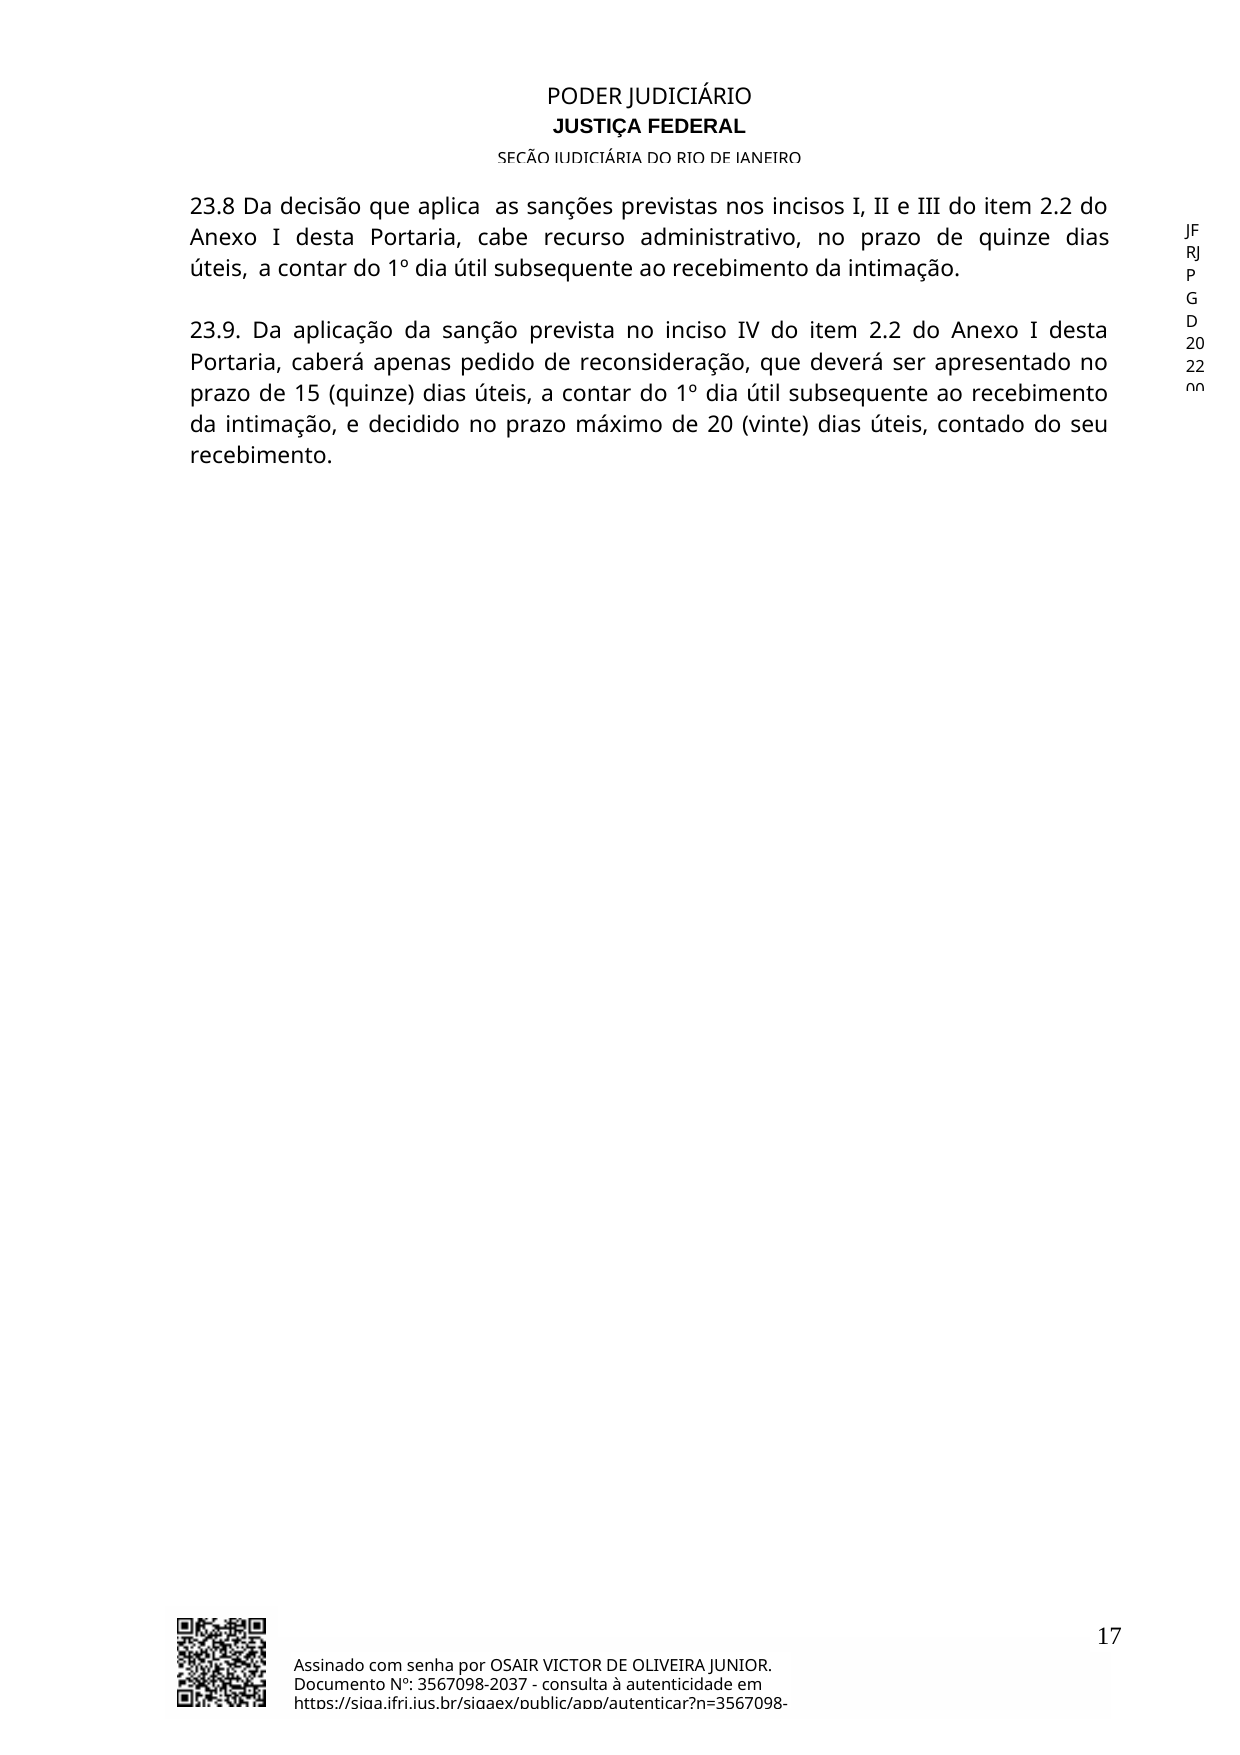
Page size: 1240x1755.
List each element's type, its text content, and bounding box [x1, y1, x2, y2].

text 23.8 Da decisão que aplica as sanções previstas nos incisos I, II e III do item 2.2 do Anexo I desta Portaria, cabe recurso administrativo, no prazo de quinze dias úteis, a contar do 1º dia útil subsequente ao recebimento da intimação. [189, 190, 1109, 284]
text 23.9. Da aplicação da sanção prevista no inciso IV do item 2.2 do Anexo I desta Portaria, caberá apenas pedido de reconsideração, que deverá ser apresentado no prazo de 15 (quinze) dias úteis, a contar do 1º dia útil subsequente ao recebimento da intimação, e decidido no prazo máximo de 20 (vinte) dias úteis, contado do seu recebimento. [189, 314, 1109, 471]
text JFRJPGD202200034A [1186, 218, 1206, 391]
